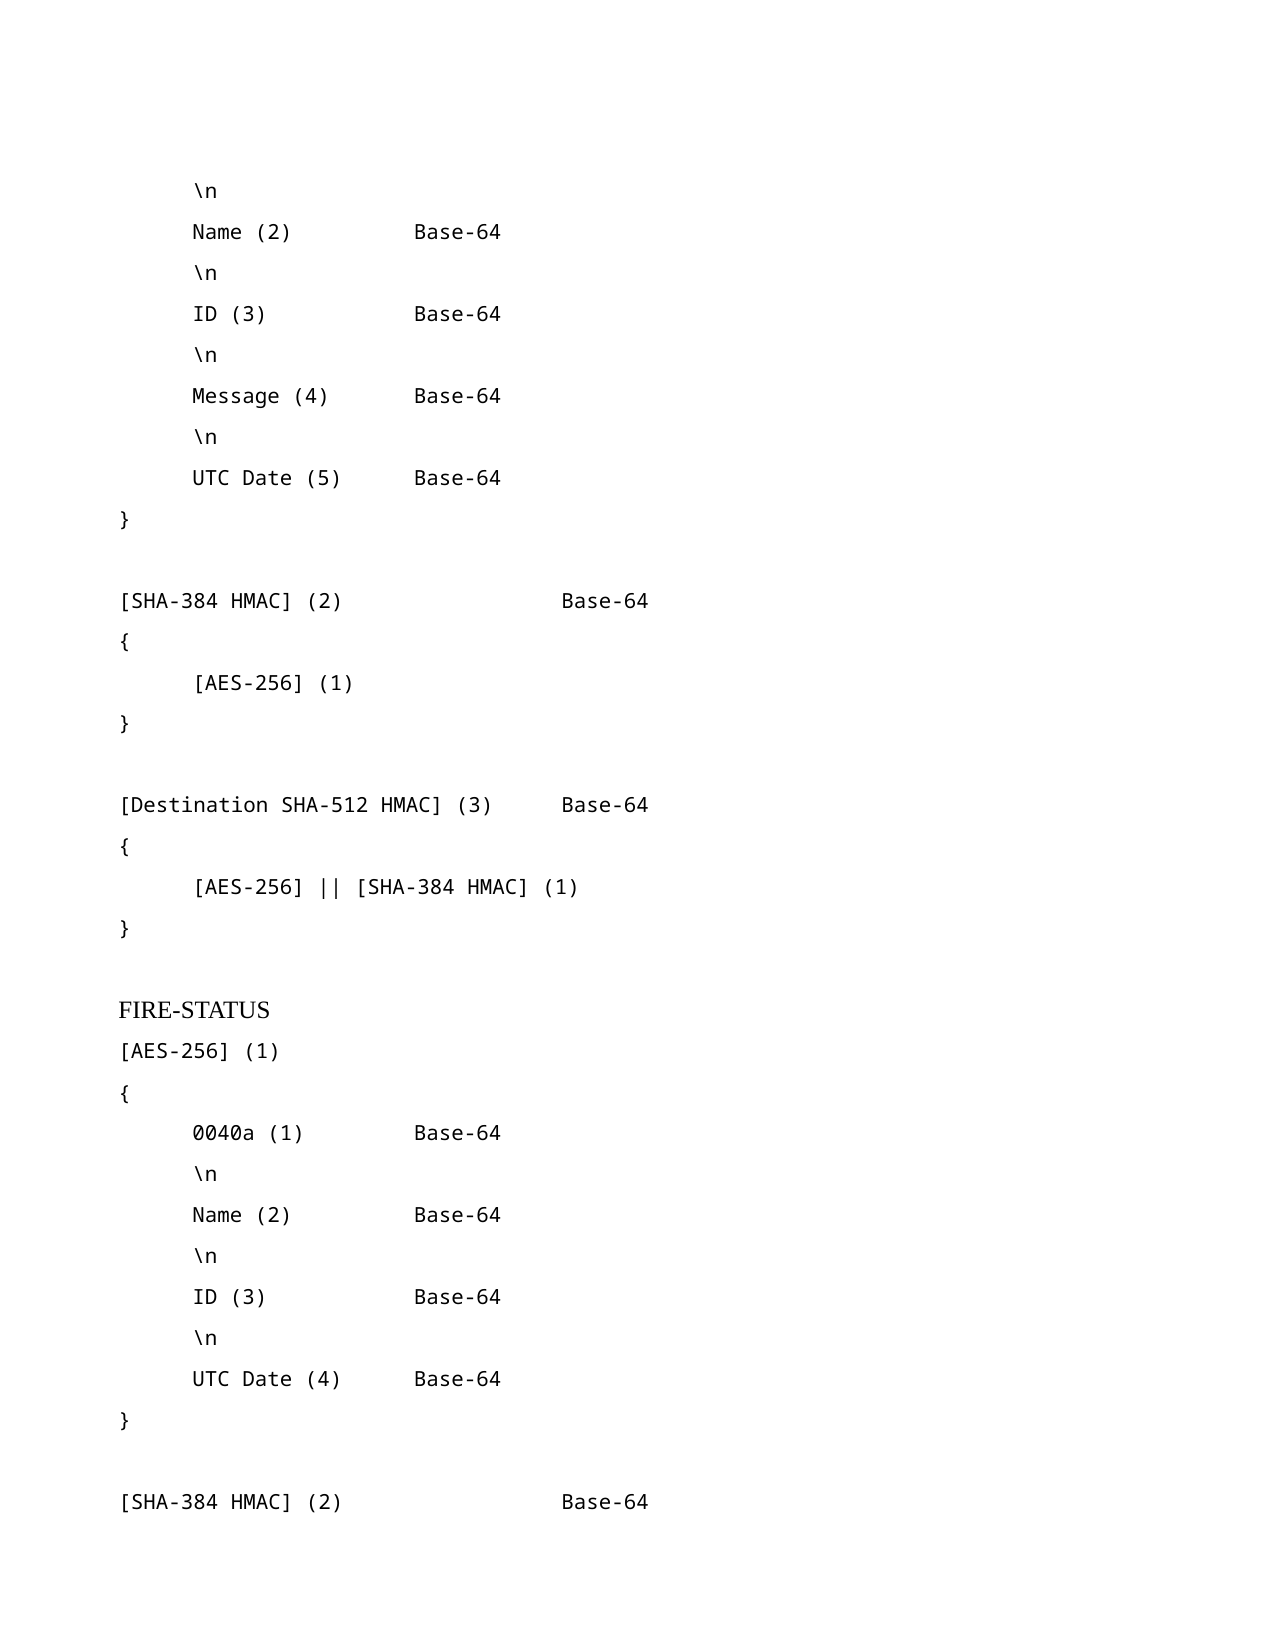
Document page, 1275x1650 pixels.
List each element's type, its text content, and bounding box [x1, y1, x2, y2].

text ID (3) Base-64 [118, 299, 1157, 328]
text [AES-256] (1) [118, 1037, 1157, 1065]
text Name (2) Base-64 [118, 1200, 1157, 1229]
text { [118, 831, 1157, 860]
text \n [118, 1241, 1157, 1270]
text ID (3) Base-64 [118, 1282, 1157, 1311]
text } [118, 708, 1157, 737]
text [SHA-384 HMAC] (2) Base-64 [118, 586, 1157, 614]
text \n [118, 1323, 1157, 1352]
text UTC Date (5) Base-64 [118, 463, 1157, 491]
text \n [118, 258, 1157, 287]
text FIRE-STATUS [118, 995, 1157, 1024]
text 0040a (1) Base-64 [118, 1118, 1157, 1147]
text { [118, 1078, 1157, 1106]
text } [118, 504, 1157, 532]
text [AES-256] || [SHA-384 HMAC] (1) [118, 872, 1157, 901]
text UTC Date (4) Base-64 [118, 1364, 1157, 1393]
text [SHA-384 HMAC] (2) Base-64 [118, 1487, 1157, 1515]
text Message (4) Base-64 [118, 381, 1157, 409]
text Name (2) Base-64 [118, 217, 1157, 246]
text \n [118, 340, 1157, 368]
text { [118, 627, 1157, 655]
text \n [118, 176, 1157, 205]
text \n [118, 422, 1157, 450]
text } [118, 1405, 1157, 1433]
text [Destination SHA-512 HMAC] (3) Base-64 [118, 790, 1157, 819]
text [AES-256] (1) [118, 668, 1157, 696]
text \n [118, 1159, 1157, 1188]
text } [118, 913, 1157, 942]
